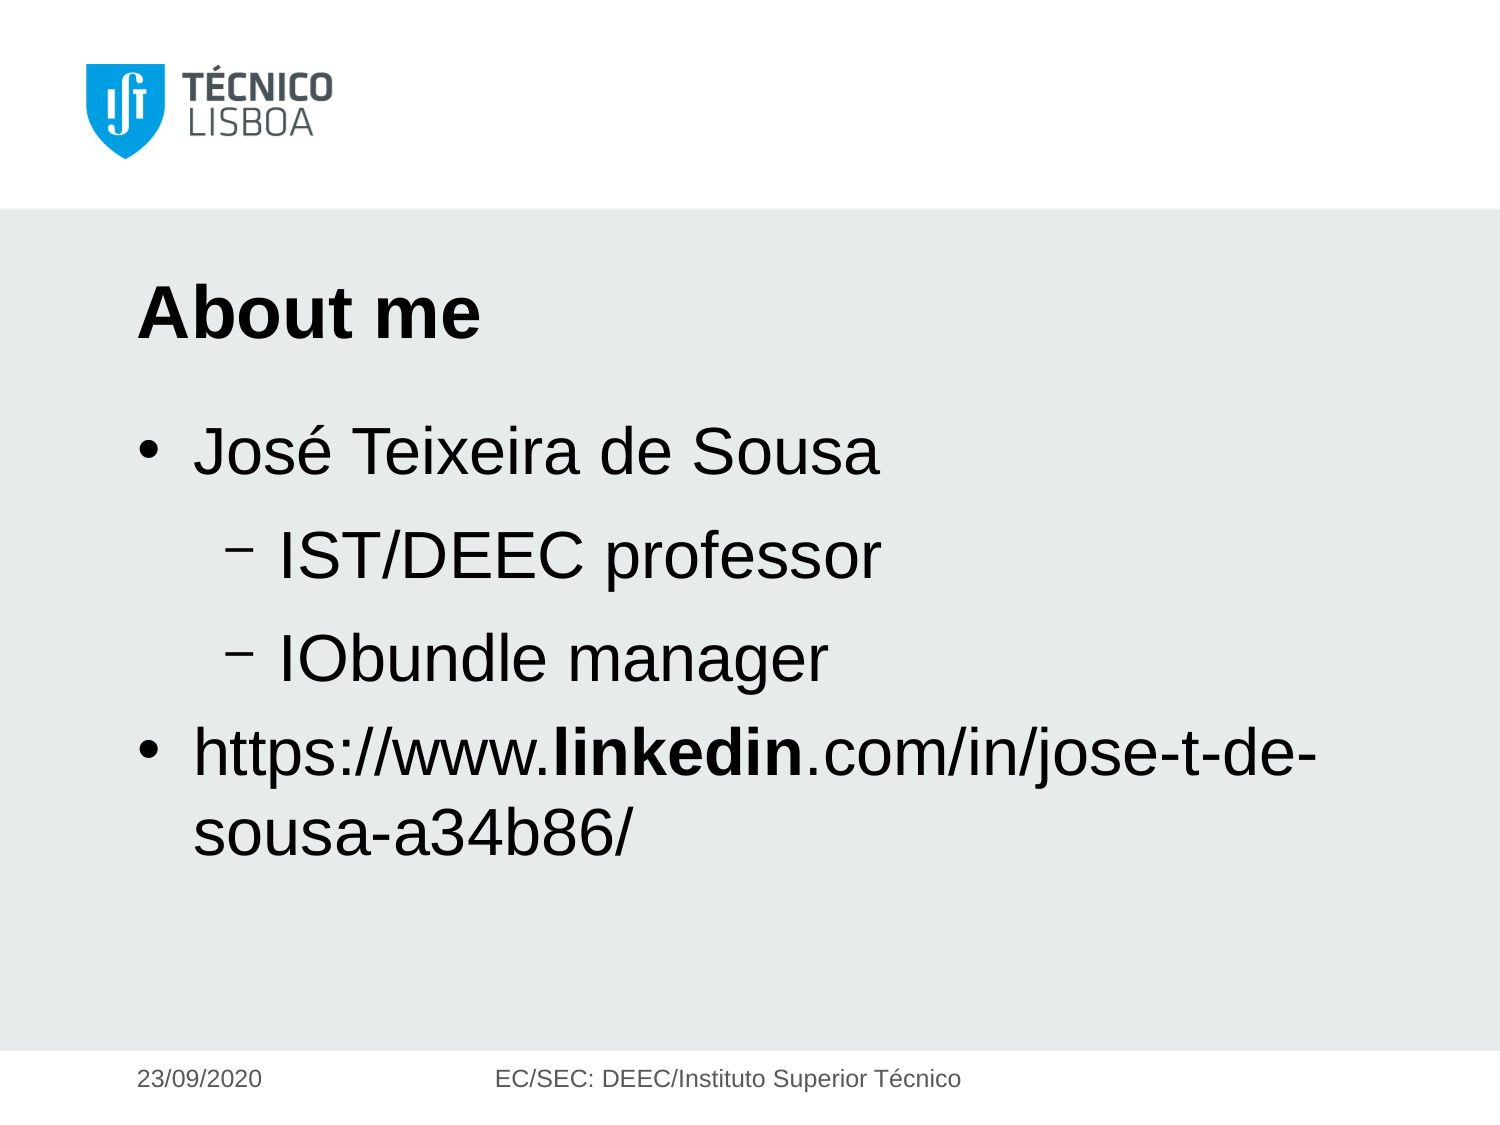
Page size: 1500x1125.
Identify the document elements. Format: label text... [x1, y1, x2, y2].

slide_number 23/09/2020 [121, 1052, 425, 1103]
title About me [121, 237, 1378, 381]
list José Teixeira de Sousa IST/DEEC professor IObundle manager https://www.linkedin.com/in/jose-t-de-sousa-a34b86/ [121, 400, 1445, 1005]
footer EC/SEC: DEEC/Instituto Superior Técnico [476, 1052, 988, 1103]
picture [0, 0, 1500, 1125]
